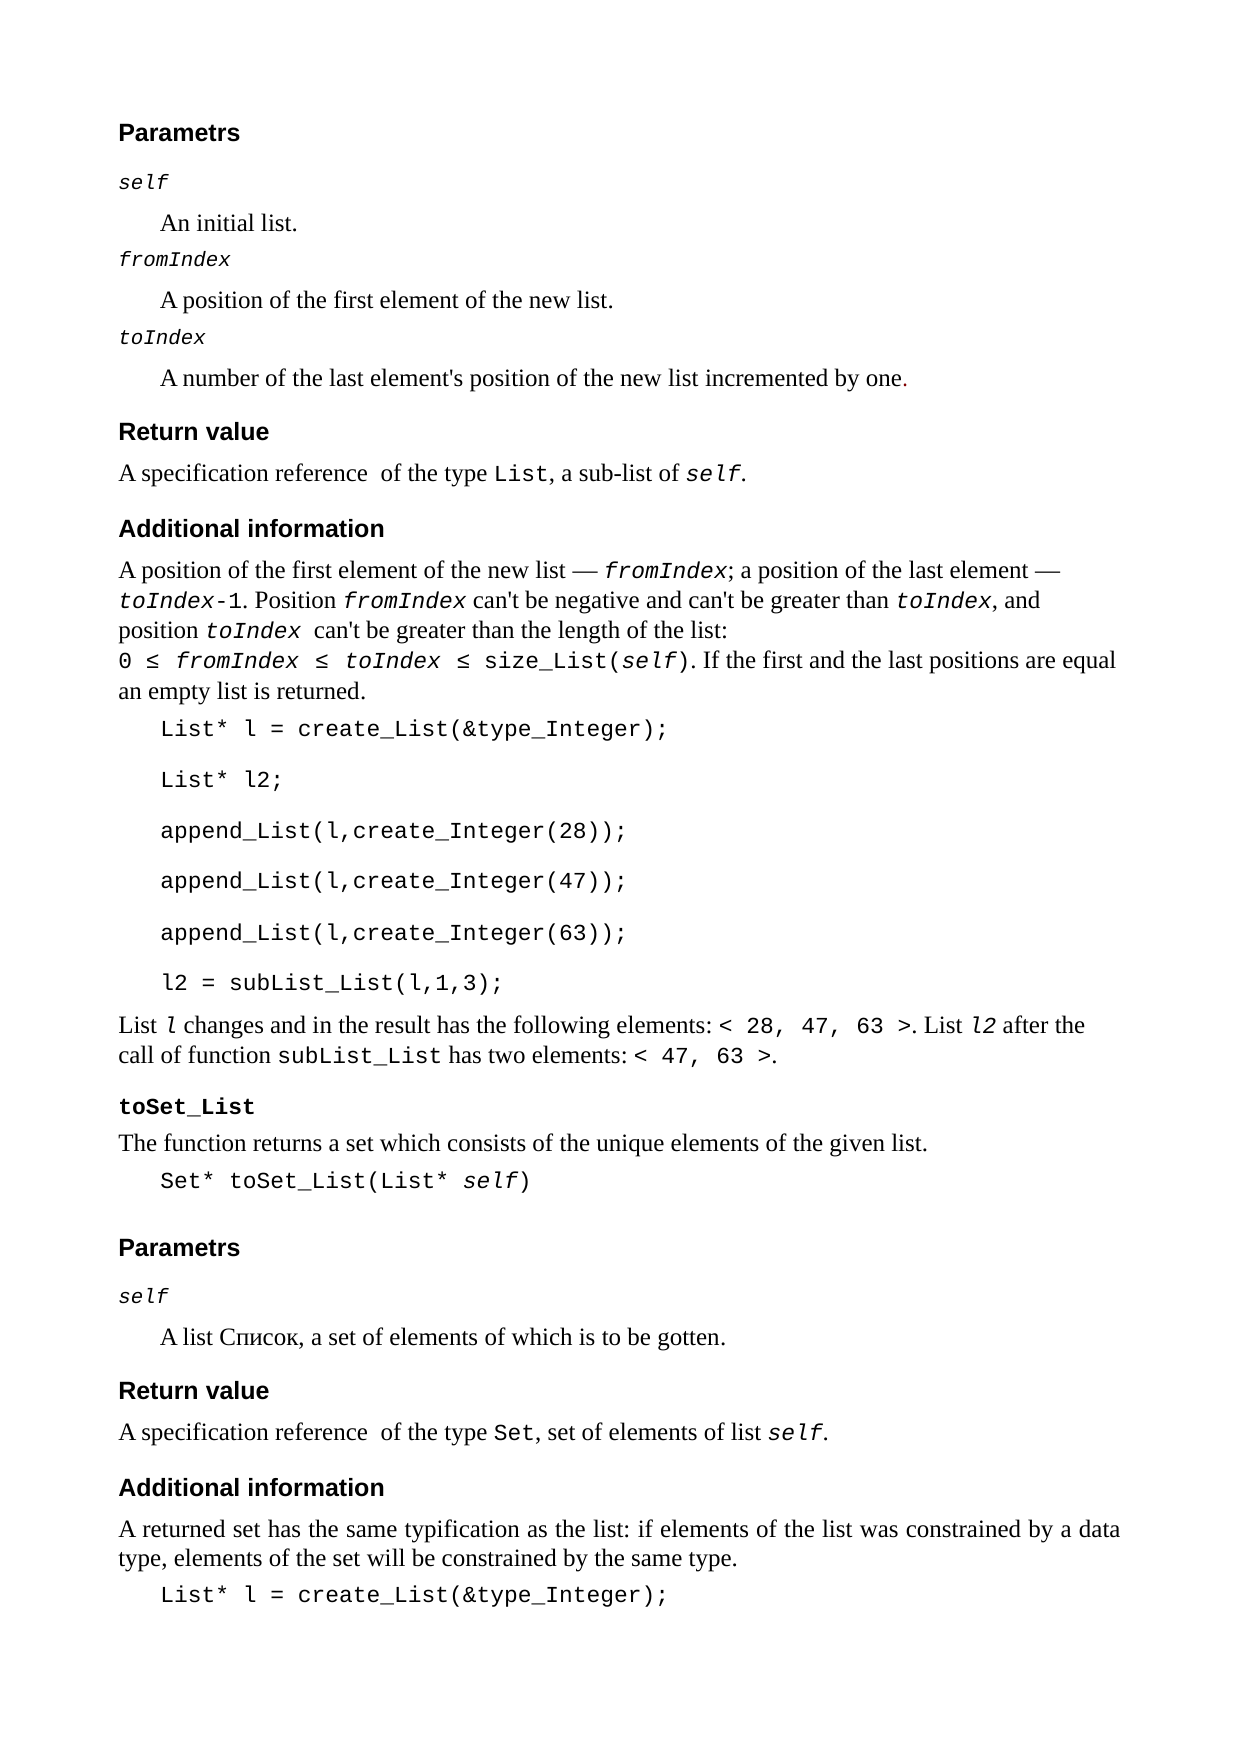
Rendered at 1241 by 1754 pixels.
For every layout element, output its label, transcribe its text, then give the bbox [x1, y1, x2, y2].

text self [118, 172, 1122, 196]
text A number of the last element's position of the new list incremented by one. [159, 363, 1122, 392]
subtitle Parametrs [118, 1232, 1122, 1261]
text Set* toSet_List(List* self) [160, 1169, 1122, 1195]
text List l changes and in the result has the following elements: < 28, 47, 63 >. List l2 after the call of function subList_List has two elements: < 47, 63 >. [118, 1010, 1122, 1071]
subtitle Additional information [118, 514, 1122, 542]
text append_List(l,create_Integer(47)); [160, 870, 1122, 896]
text List* l2; [160, 768, 1122, 794]
subtitle Additional information [118, 1473, 1122, 1501]
text fromIndex [118, 249, 1122, 273]
text append_List(l,create_Integer(63)); [160, 921, 1122, 947]
text self [118, 1286, 1122, 1310]
subtitle Parametrs [118, 118, 1122, 147]
text l2 = subList_List(l,1,3); [160, 972, 1122, 998]
text A position of the first element of the new list. [159, 285, 1122, 314]
subtitle Return value [118, 417, 1122, 446]
text A list Список, a set of elements of which is to be gotten. [159, 1322, 1122, 1351]
subtitle Return value [118, 1376, 1122, 1405]
text toIndex [118, 327, 1122, 350]
text An initial list. [159, 208, 1122, 237]
text List* l = create_List(&type_Integer); [160, 1584, 1122, 1610]
subtitle toSet_List [118, 1096, 1122, 1122]
text A returned set has the same typification as the list: if elements of the list was constrained by a data type, elements of the set will be constrained by the same type. [118, 1514, 1122, 1571]
text append_List(l,create_Integer(28)); [160, 819, 1122, 845]
text List* l = create_List(&type_Integer); [160, 717, 1122, 743]
text A specification reference of the type List, a sub-list of self. [118, 458, 1122, 489]
text A position of the first element of the new list — fromIndex; a position of the last element — toIndex-1. Position fromIndex can't be negative and can't be greater than toIndex, and position toIndex can't be greater than the length of the list: 0 ≤ fromIndex ≤ toIndex ≤ size_List(self). If the first and the last positions are equal an empty list is returned. [118, 555, 1122, 704]
text The function returns a set which consists of the unique elements of the given list. [118, 1128, 1122, 1157]
text A specification reference of the type Set, set of elements of list self. [118, 1417, 1122, 1448]
